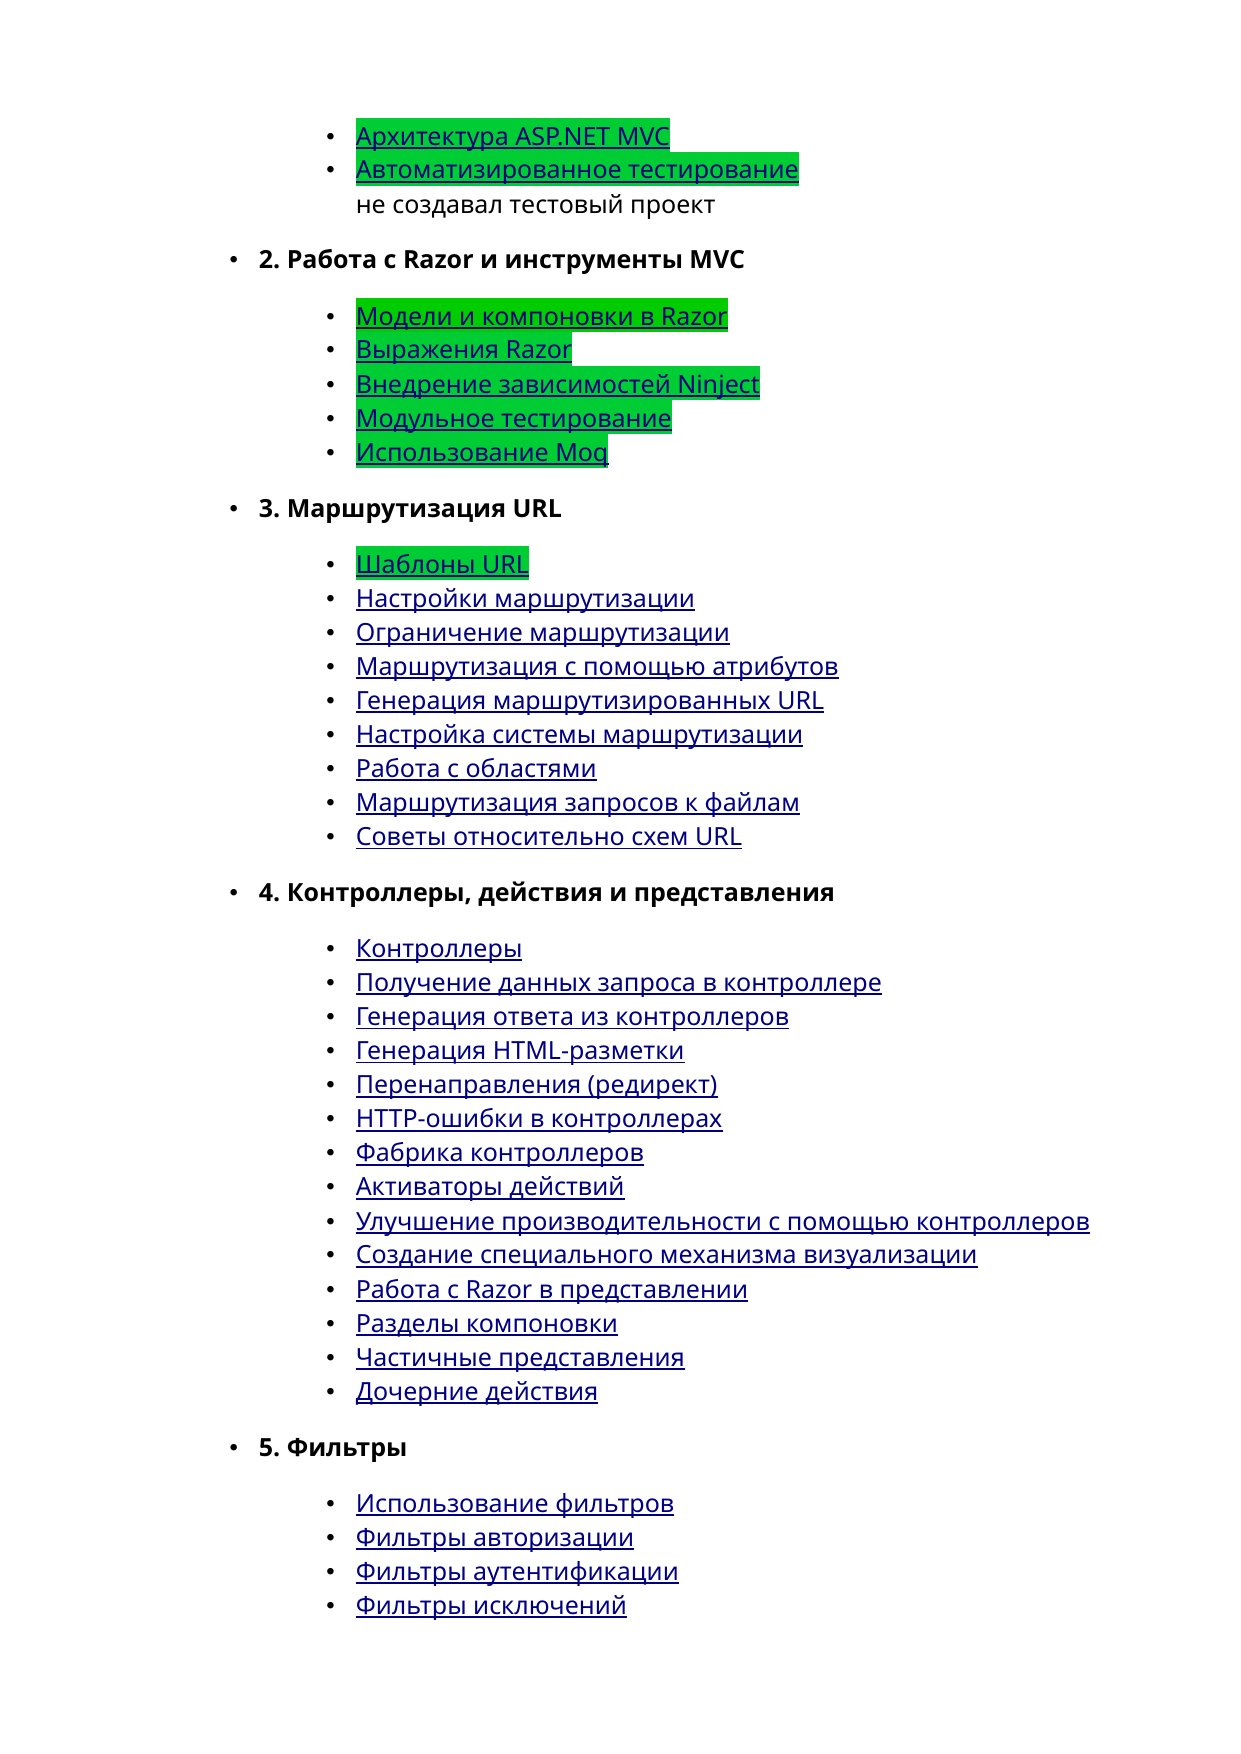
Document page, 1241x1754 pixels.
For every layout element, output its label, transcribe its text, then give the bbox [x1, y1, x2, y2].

subtitle 4. Контроллеры, действия и представления [229, 875, 1100, 909]
list Активаторы действий [326, 1169, 1122, 1203]
list Настройка системы маршрутизации [326, 717, 1122, 751]
list Фильтры исключений [326, 1587, 1122, 1622]
list Использование фильтров [326, 1485, 1122, 1519]
list Архитектура ASP.NET MVC [326, 118, 1122, 152]
list Улучшение производительности с помощью контроллеров [326, 1203, 1122, 1237]
list Генерация HTML-разметки [326, 1033, 1122, 1067]
list Генерация ответа из контроллеров [326, 999, 1122, 1033]
list Фабрика контроллеров [326, 1135, 1122, 1169]
list Маршрутизация запросов к файлам [326, 785, 1122, 819]
subtitle 3. Маршрутизация URL [229, 490, 1100, 524]
list Фильтры аутентификации [326, 1553, 1122, 1587]
list Модульное тестирование [326, 400, 1122, 434]
list Перенаправления (редирект) [326, 1067, 1122, 1101]
list Генерация маршрутизированных URL [326, 682, 1122, 717]
list Получение данных запроса в контроллере [326, 965, 1122, 999]
subtitle 5. Фильтры [229, 1429, 1100, 1463]
list Маршрутизация с помощью атрибутов [326, 648, 1122, 682]
list Внедрение зависимостей Ninject [326, 366, 1122, 400]
list Контроллеры [326, 931, 1122, 965]
list Настройки маршрутизации [326, 580, 1122, 614]
list не создавал тестовый проект [326, 186, 1122, 220]
list Шаблоны URL [326, 546, 1122, 580]
list Автоматизированное тестирование [326, 152, 1122, 186]
list Использование Moq [326, 434, 1122, 468]
list Разделы компоновки [326, 1305, 1122, 1339]
list Работа с областями [326, 751, 1122, 785]
list Дочерние действия [326, 1373, 1122, 1407]
list Фильтры авторизации [326, 1519, 1122, 1553]
list Советы относительно схем URL [326, 819, 1122, 853]
list Ограничение маршрутизации [326, 614, 1122, 648]
list Выражения Razor [326, 332, 1122, 366]
list Модели и компоновки в Razor [326, 298, 1122, 332]
list HTTP-ошибки в контроллерах [326, 1101, 1122, 1135]
list Работа с Razor в представлении [326, 1271, 1122, 1305]
list Частичные представления [326, 1339, 1122, 1373]
subtitle 2. Работа с Razor и инструменты MVC [229, 242, 1100, 276]
list Создание специального механизма визуализации [326, 1237, 1122, 1271]
